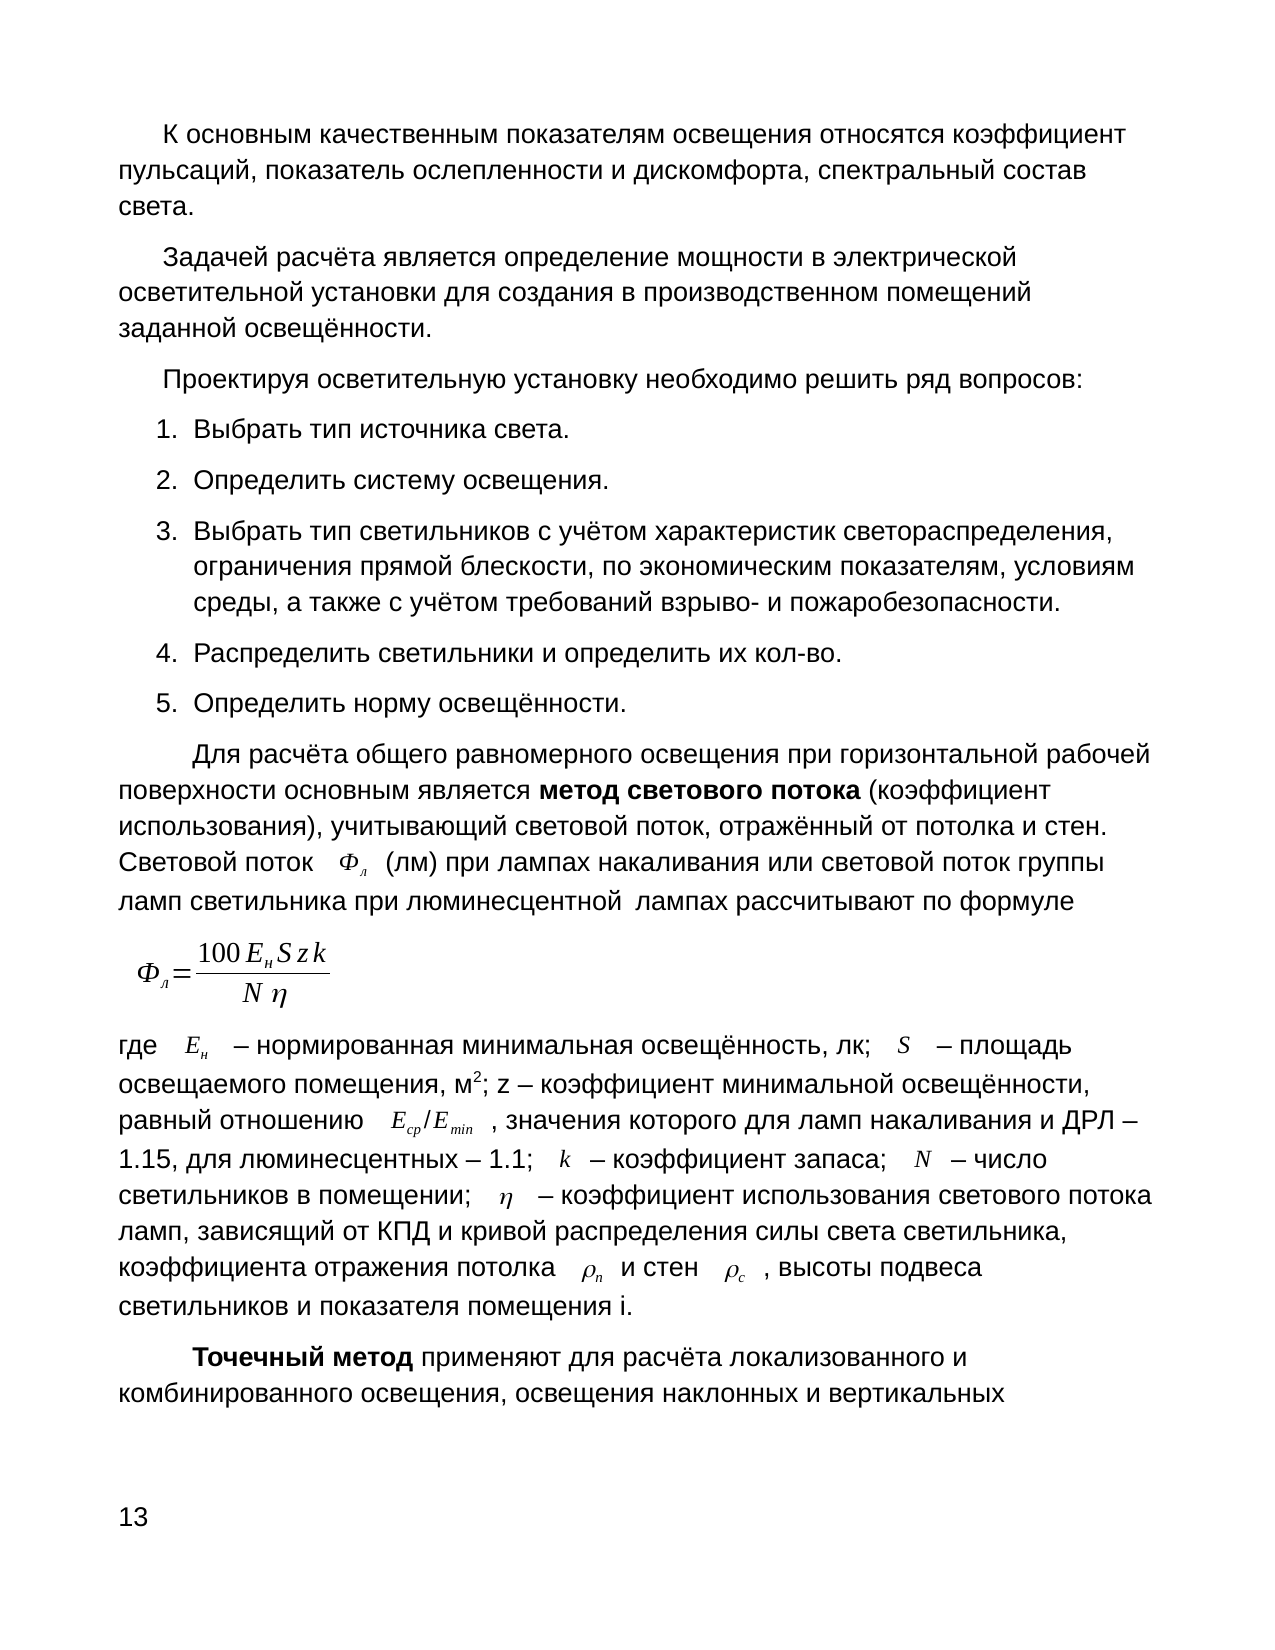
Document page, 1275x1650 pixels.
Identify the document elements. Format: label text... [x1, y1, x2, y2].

text К основным качественным показателям освещения относятся коэффициент пульсаций, показатель ослепленности и дискомфорта, спектральный состав света. [118, 118, 1157, 221]
list Определить норму освещённости. [156, 687, 1157, 719]
list Распределить светильники и определить их кол-во. [156, 637, 1157, 668]
list Выбрать тип источника света. [156, 413, 1157, 445]
text Для расчёта общего равномерного освещения при горизонтальной рабочей поверхности основным является метод светового потока (коэффициент использования), учитывающий световой поток, отражённый от потолка и стен. Световой поток (лм) при лампах накаливания или световой поток группы ламп светильника при люминесцентной лампах рассчитывают по формуле [118, 738, 1157, 916]
text Задачей расчёта является определение мощности в электрической осветительной установки для создания в производственном помещений заданной освещённости. [118, 241, 1157, 344]
text где – нормированная минимальная освещённость, лк; – площадь освещаемого помещения, м2; z – коэффициент минимальной освещённости, равный отношению , значения которого для ламп накаливания и ДРЛ – 1.15, для люминесцентных – 1.1; – коэффициент запаса; – число светильников в помещении; – коэффициент использования светового потока ламп, зависящий от КПД и кривой распределения силы света светильника, коэффициента отражения потолка и стен , высоты подвеса светильников и показателя помещения i. [118, 1029, 1157, 1322]
text Точечный метод применяют для расчёта локализованного и комбинированного освещения, освещения наклонных и вертикальных [118, 1341, 1157, 1408]
list Определить систему освещения. [156, 464, 1157, 495]
text Проектируя осветительную установку необходимо решить ряд вопросов: [118, 363, 1157, 394]
list Выбрать тип светильников с учётом характеристик светораспределения, ограничения прямой блескости, по экономическим показателям, условиям среды, а также с учётом требований взрыво- и пожаробезопасности. [156, 514, 1157, 618]
